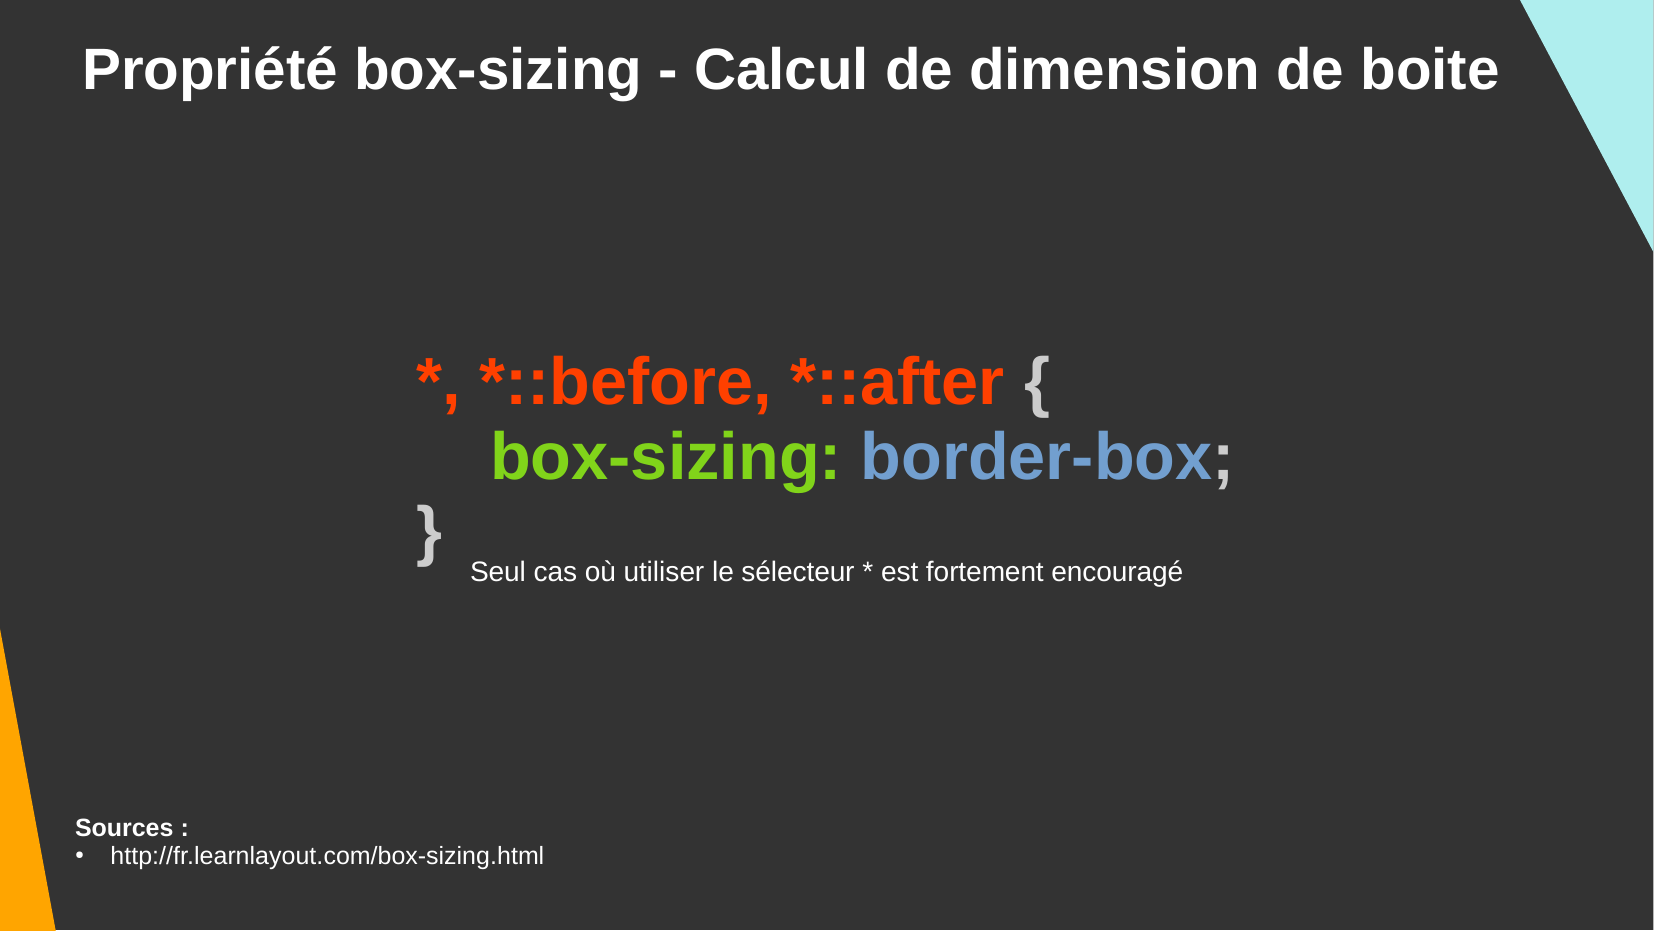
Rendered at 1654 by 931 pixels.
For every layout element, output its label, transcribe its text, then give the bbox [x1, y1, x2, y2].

text_box Seul cas où utiliser le sélecteur * est fortement encouragé [374, 549, 1280, 624]
title Propriété box-sizing - Calcul de dimension de boite [82, 37, 1571, 107]
text_box Sources : http://fr.learnlayout.com/box-sizing.html [60, 806, 1546, 886]
text_box *, *::before, *::after { box-sizing: border-box; } [401, 336, 1252, 549]
text_box [0, 628, 56, 931]
text_box [1520, 0, 1654, 254]
